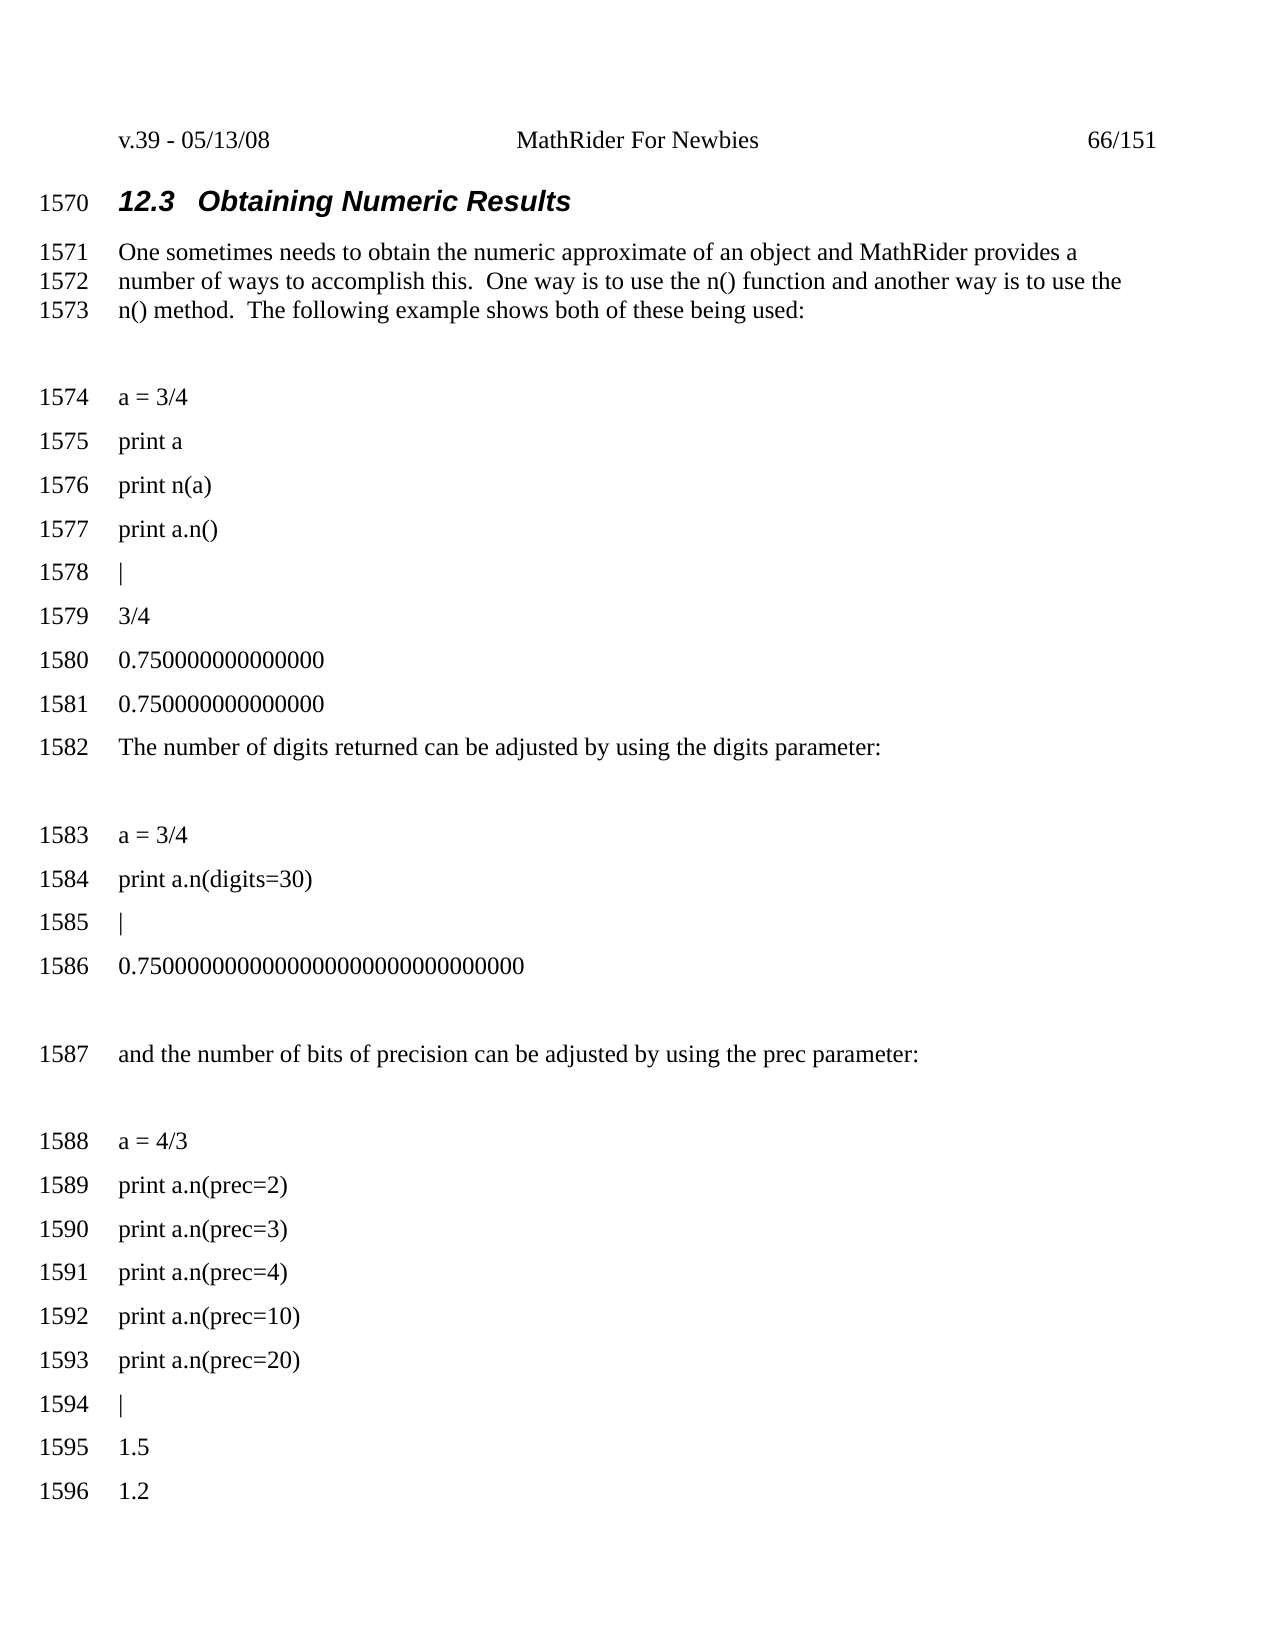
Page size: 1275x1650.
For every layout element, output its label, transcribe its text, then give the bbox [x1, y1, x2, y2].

text | [118, 1389, 1157, 1417]
text print a.n(digits=30) [118, 864, 1157, 892]
text 0.750000000000000 [118, 645, 1157, 674]
text print a [118, 426, 1157, 455]
text print a.n(prec=20) [118, 1345, 1157, 1374]
subtitle Obtaining Numeric Results [118, 184, 1157, 217]
text print n(a) [118, 470, 1157, 499]
text print a.n(prec=10) [118, 1301, 1157, 1330]
text a = 4/3 [118, 1126, 1157, 1155]
text | [118, 557, 1157, 586]
text The number of digits returned can be adjusted by using the digits parameter: [118, 732, 1157, 761]
text and the number of bits of precision can be adjusted by using the prec parameter: [118, 1039, 1157, 1067]
text 1.5 [118, 1432, 1157, 1461]
text | [118, 907, 1157, 936]
text 3/4 [118, 601, 1157, 630]
text 1.2 [118, 1476, 1157, 1505]
text print a.n() [118, 514, 1157, 542]
text a = 3/4 [118, 382, 1157, 411]
text print a.n(prec=2) [118, 1170, 1157, 1199]
text 0.7500000000000000000000000000000 [118, 951, 1157, 980]
text 0.750000000000000 [118, 689, 1157, 717]
text print a.n(prec=3) [118, 1214, 1157, 1242]
text a = 3/4 [118, 820, 1157, 849]
text One sometimes needs to obtain the numeric approximate of an object and MathRider provides a number of ways to accomplish this. One way is to use the n() function and another way is to use the n() method. The following example shows both of these being used: [118, 237, 1157, 324]
text print a.n(prec=4) [118, 1257, 1157, 1286]
